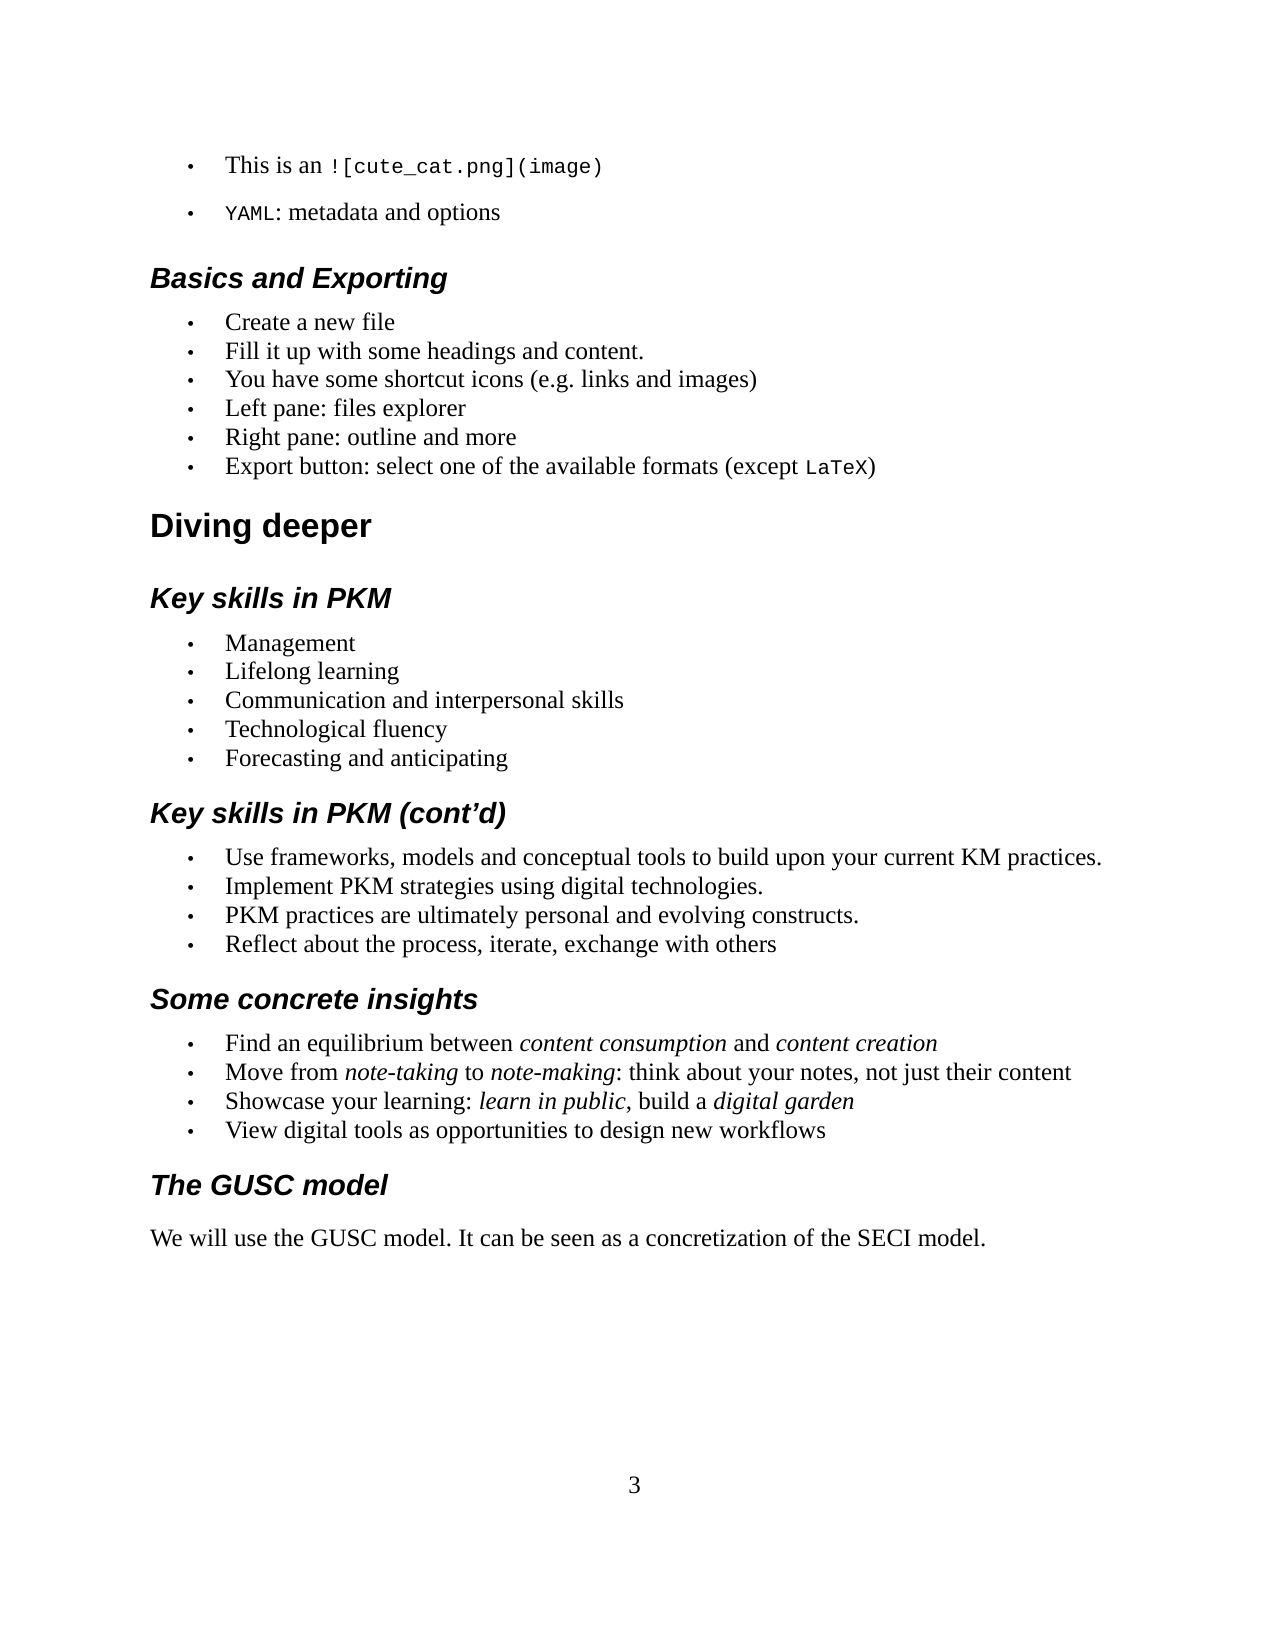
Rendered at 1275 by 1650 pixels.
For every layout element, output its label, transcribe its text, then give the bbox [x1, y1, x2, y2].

list Communication and interpersonal skills [187, 685, 1125, 714]
list YAML: metadata and options [187, 197, 1125, 227]
list Implement PKM strategies using digital technologies. [187, 871, 1125, 900]
list Reflect about the process, iterate, exchange with others [187, 929, 1125, 957]
subtitle Key skills in PKM (cont’d) [150, 796, 1125, 830]
list Find an equilibrium between content consumption and content creation [187, 1028, 1125, 1057]
list Export button: select one of the available formats (except LaTeX) [187, 451, 1125, 480]
subtitle Some concrete insights [150, 982, 1125, 1016]
list Forecasting and anticipating [187, 743, 1125, 771]
list You have some shortcut icons (e.g. links and images) [187, 364, 1125, 393]
list View digital tools as opportunities to design new workflows [187, 1115, 1125, 1143]
list Lifelong learning [187, 656, 1125, 685]
list Showcase your learning: learn in public, build a digital garden [187, 1086, 1125, 1115]
list Left pane: files explorer [187, 393, 1125, 422]
list Right pane: outline and more [187, 422, 1125, 451]
list This is an ![cute_cat.png](image) [187, 150, 1125, 179]
text We will use the GUSC model. It can be seen as a concretization of the SECI model. [150, 1223, 1125, 1252]
list Create a new file [187, 307, 1125, 336]
list Technological fluency [187, 714, 1125, 743]
list Use frameworks, models and conceptual tools to build upon your current KM practices. [187, 842, 1125, 871]
subtitle Diving deeper [150, 505, 1125, 544]
list PKM practices are ultimately personal and evolving constructs. [187, 900, 1125, 929]
subtitle Key skills in PKM [150, 582, 1125, 615]
subtitle The GUSC model [150, 1168, 1125, 1202]
subtitle Basics and Exporting [150, 261, 1125, 294]
list Management [187, 628, 1125, 656]
list Move from note-taking to note-making: think about your notes, not just their content [187, 1057, 1125, 1086]
list Fill it up with some headings and content. [187, 336, 1125, 364]
